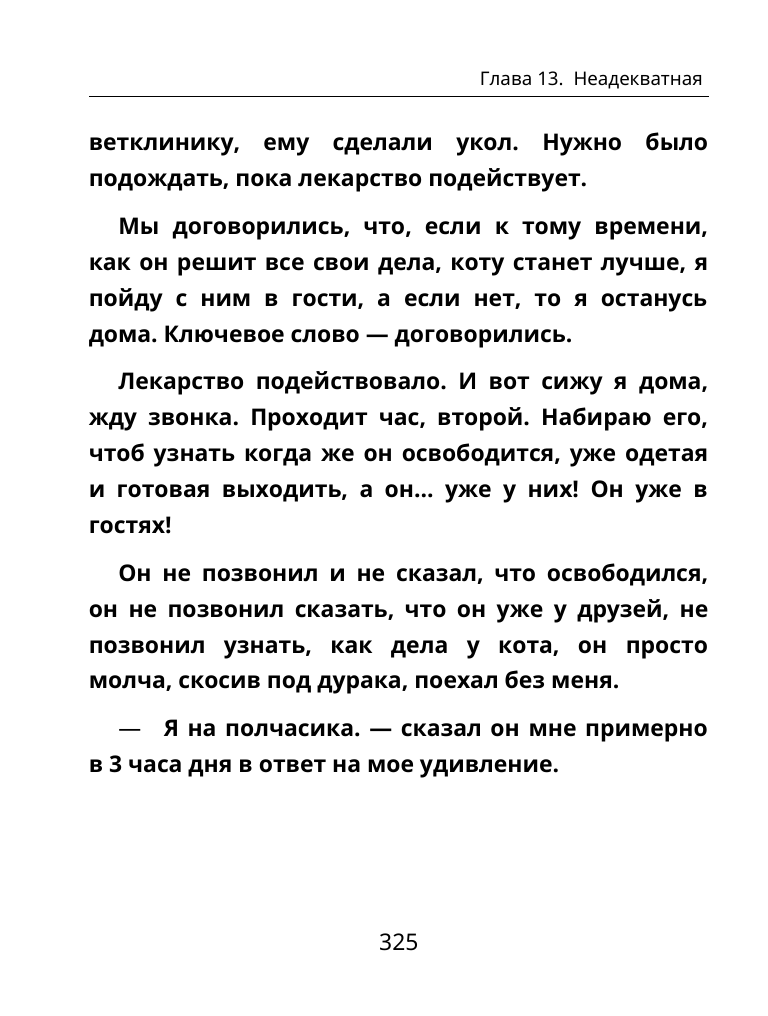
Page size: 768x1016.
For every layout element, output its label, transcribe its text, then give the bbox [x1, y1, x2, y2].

text Он не позвонил и не сказал, что освободился, он не позвонил сказать, что он уже у друзей, не позвонил узнать, как дела у кота, он просто молча, скосив под дурака, поехал без меня. [88, 557, 709, 696]
text ветклинику, ему сделали укол. Нужно было подождать, пока лекарство подействует. [88, 126, 709, 193]
text Лекарство подействовало. И вот сижу я дома, жду звонка. Проходит час, второй. Набираю его, чтоб узнать когда же он освободится, уже одетая и готовая выходить, а он... уже у них! Он уже в гостях! [88, 365, 709, 540]
list Я на полчасика. — сказал он мне примерно в 3 часа дня в ответ на мое удивление. [88, 712, 709, 779]
text Мы договорились, что, если к тому времени, как он решит все свои дела, коту станет лучше, я пойду с ним в гости, а если нет, то я останусь дома. Ключевое слово — договорились. [88, 210, 709, 349]
